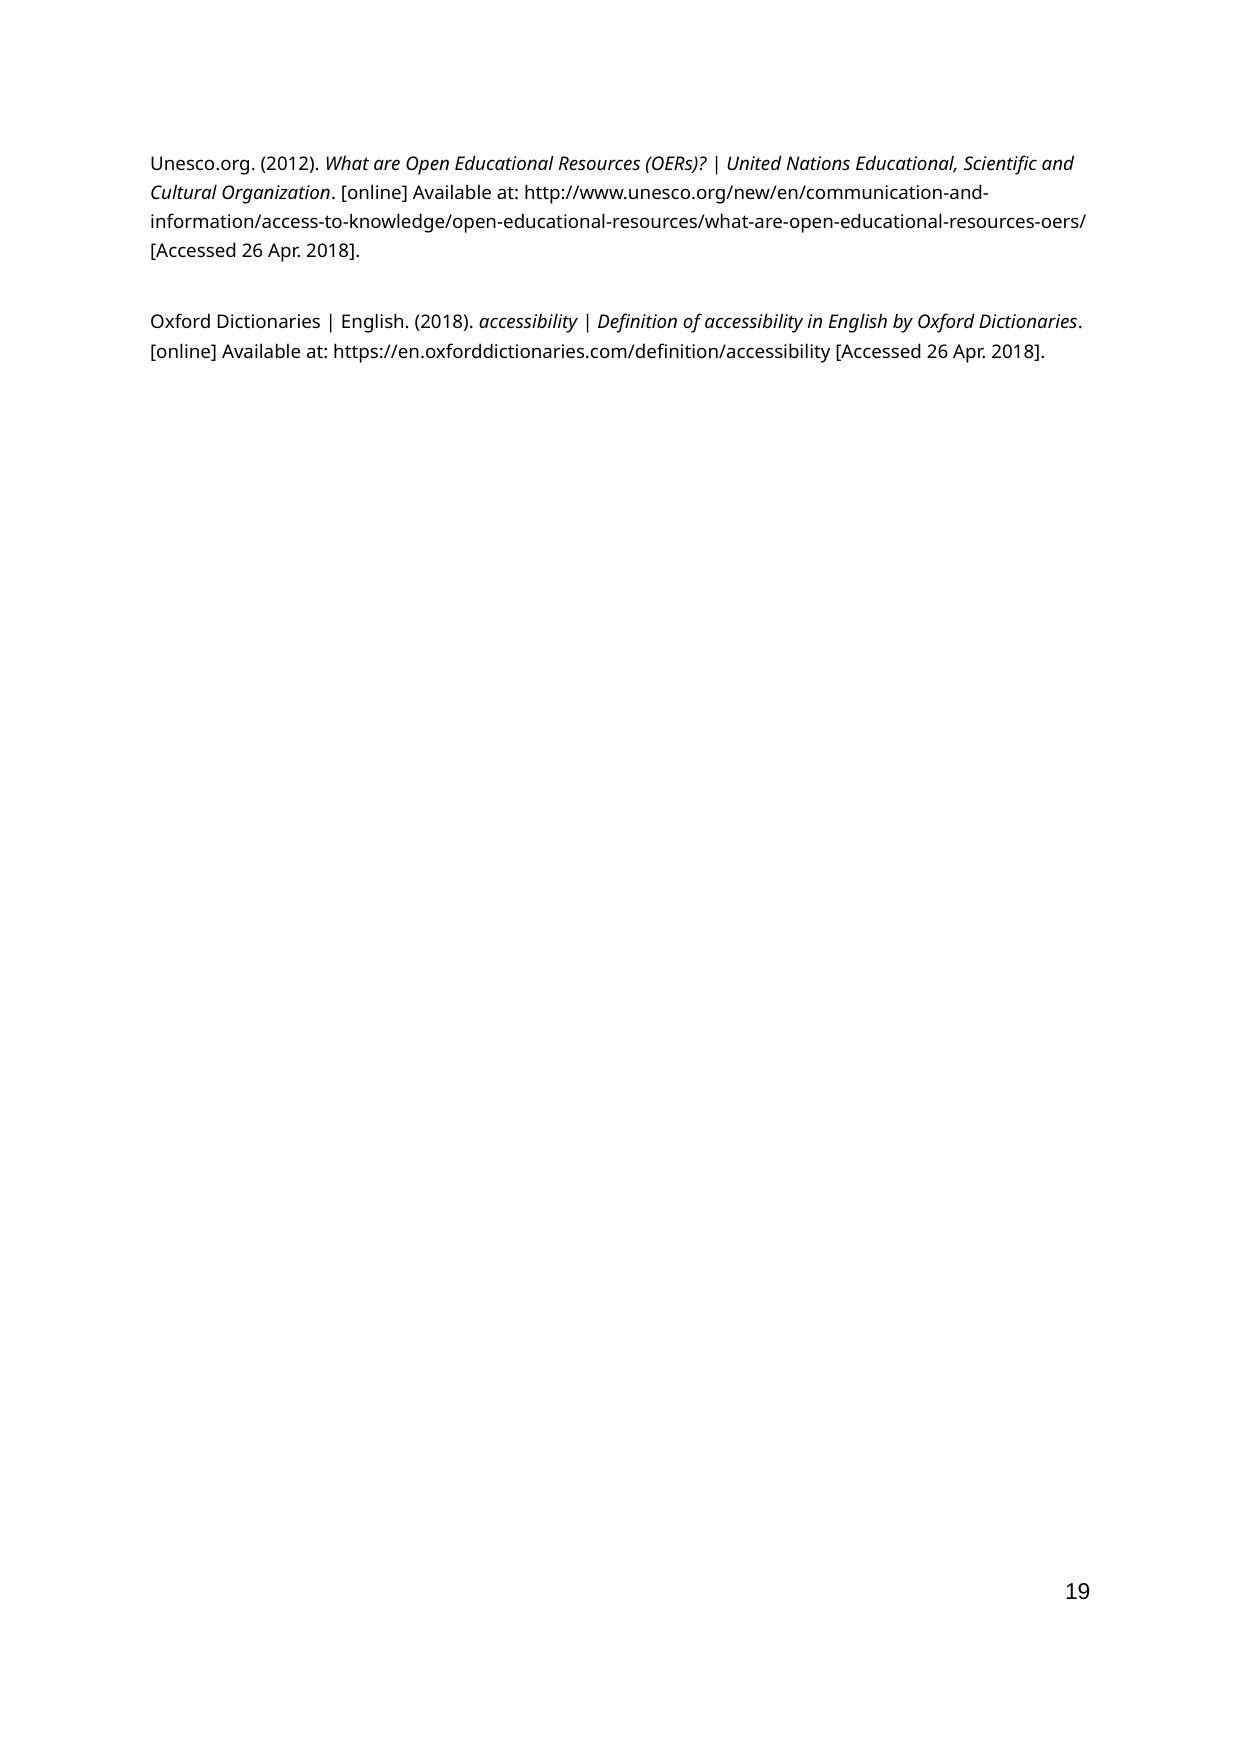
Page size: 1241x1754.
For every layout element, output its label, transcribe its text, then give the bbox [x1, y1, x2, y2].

text Oxford Dictionaries | English. (2018). accessibility | Definition of accessibility in English by Oxford Dictionaries. [online] Available at: https://en.oxforddictionaries.com/definition/accessibility [Accessed 26 Apr. 2018]. [150, 309, 1090, 363]
text Unesco.org. (2012). What are Open Educational Resources (OERs)? | United Nations Educational, Scientific and Cultural Organization. [online] Available at: http://www.unesco.org/new/en/communication-and-information/access-to-knowledge/open-educational-resources/what-are-open-educational-resources-oers/ [Accessed 26 Apr. 2018]. [150, 150, 1090, 263]
